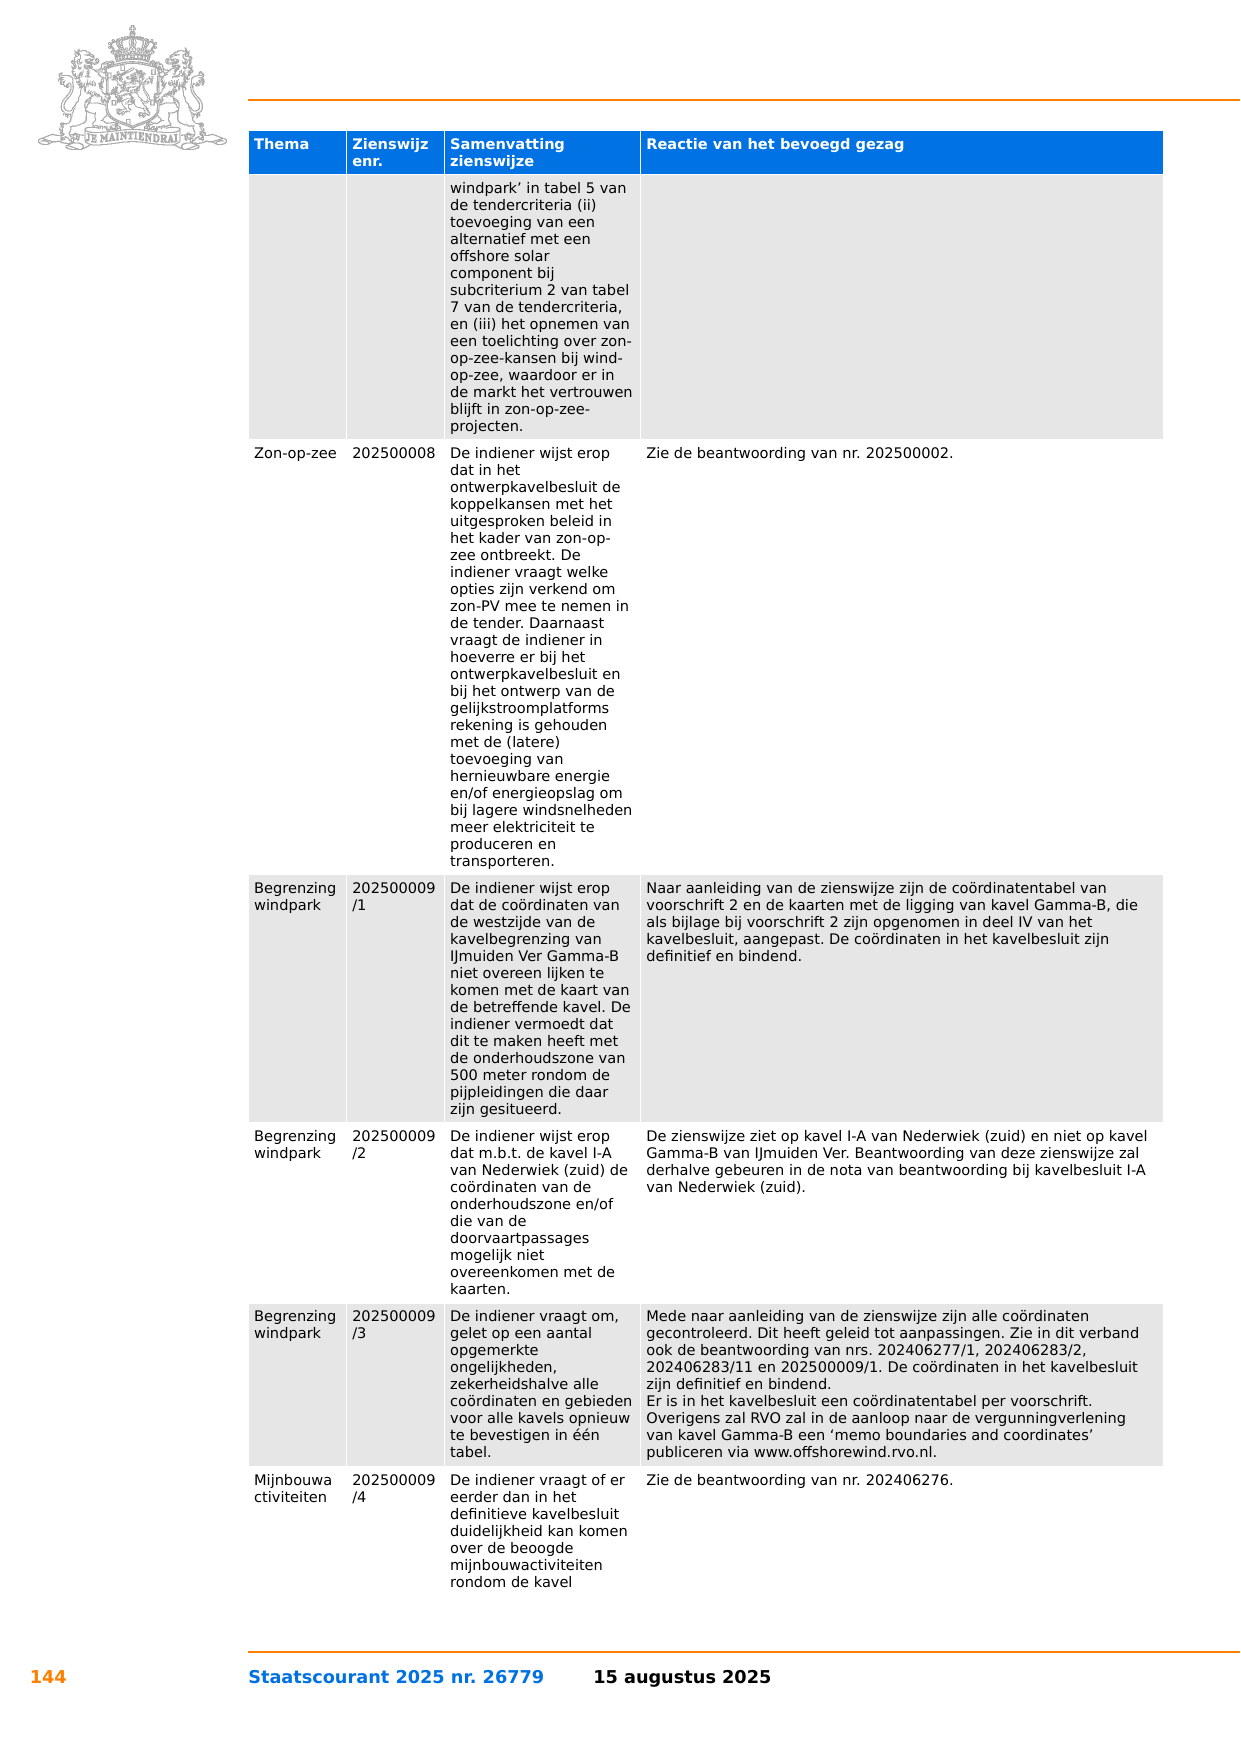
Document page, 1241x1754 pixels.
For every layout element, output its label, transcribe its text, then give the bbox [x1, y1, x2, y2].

table_cell De indiener vraagt om, gelet op een aantal opgemerkte ongelijkheden, zekerheidshalve alle coördinaten en gebieden voor alle kavels opnieuw te bevestigen in één tabel. [445, 1304, 640, 1466]
table_cell Begrenzing windpark [249, 1304, 346, 1466]
table_cell 202500009/3 [347, 1304, 444, 1466]
table_cell Begrenzing windpark [249, 875, 346, 1122]
table_cell Begrenzing windpark [249, 1124, 346, 1303]
table_header Samenvatting zienswijze [445, 131, 640, 174]
table_cell windpark’ in tabel 5 van de tendercriteria (ii) toevoeging van een alternatief met een offshore solar component bij subcriterium 2 van tabel 7 van de tendercriteria, en (iii) het opnemen van een toelichting over zon-op-zee-kansen bij wind-op-zee, waardoor er in de markt het vertrouwen blijft in zon-op-zee-projecten. [445, 175, 640, 439]
table_cell 202500009/4 [347, 1467, 444, 1595]
table_cell De indiener wijst erop dat m.b.t. de kavel I-A van Nederwiek (zuid) de coördinaten van de onderhoudszone en/of die van de doorvaartpassages mogelijk niet overeenkomen met de kaarten. [445, 1124, 640, 1303]
table_cell De zienswijze ziet op kavel I-A van Nederwiek (zuid) en niet op kavel Gamma-B van IJmuiden Ver. Beantwoording van deze zienswijze zal derhalve gebeuren in de nota van beantwoording bij kavelbesluit I-A van Nederwiek (zuid). [641, 1124, 1163, 1303]
table_cell Mede naar aanleiding van de zienswijze zijn alle coördinaten gecontroleerd. Dit heeft geleid tot aanpassingen. Zie in dit verband ook de beantwoording van nrs. 202406277/1, 202406283/2, 202406283/11 en 202500009/1. De coördinaten in het kavelbesluit zijn definitief en bindend. Er is in het kavelbesluit een coördinatentabel per voorschrift. Overigens zal RVO zal in de aanloop naar de vergunningverlening van kavel Gamma-B een ‘memo boundaries and coordinates’ publiceren via www.offshorewind.rvo.nl. [641, 1304, 1163, 1466]
table_cell Zon-op-zee [249, 440, 346, 874]
table_cell 202500009/1 [347, 875, 444, 1122]
table_cell Mijnbouwactiviteiten [249, 1467, 346, 1595]
table_cell Zie de beantwoording van nr. 202406276. [641, 1467, 1163, 1595]
table_cell Naar aanleiding van de zienswijze zijn de coördinatentabel van voorschrift 2 en de kaarten met de ligging van kavel Gamma-B, die als bijlage bij voorschrift 2 zijn opgenomen in deel IV van het kavelbesluit, aangepast. De coördinaten in het kavelbesluit zijn definitief en bindend. [641, 875, 1163, 1122]
table_cell [641, 175, 1163, 439]
table_header Reactie van het bevoegd gezag [641, 131, 1163, 174]
table_cell De indiener wijst erop dat in het ontwerpkavelbesluit de koppelkansen met het uitgesproken beleid in het kader van zon-op-zee ontbreekt. De indiener vraagt welke opties zijn verkend om zon-PV mee te nemen in de tender. Daarnaast vraagt de indiener in hoeverre er bij het ontwerpkavelbesluit en bij het ontwerp van de gelijkstroomplatforms rekening is gehouden met de (latere) toevoeging van hernieuwbare energie en/of energieopslag om bij lagere windsnelheden meer elektriciteit te produceren en transporteren. [445, 440, 640, 874]
table_cell [347, 175, 444, 439]
picture [38, 25, 227, 150]
table_header Thema [249, 131, 346, 174]
table_cell 202500008 [347, 440, 444, 874]
table_header Zienswijzenr. [347, 131, 444, 174]
table_cell [249, 175, 346, 439]
table_cell Zie de beantwoording van nr. 202500002. [641, 440, 1163, 874]
table_cell De indiener vraagt of er eerder dan in het definitieve kavelbesluit duidelijkheid kan komen over de beoogde mijnbouwactiviteiten rondom de kavel [445, 1467, 640, 1595]
table_cell De indiener wijst erop dat de coördinaten van de westzijde van de kavelbegrenzing van IJmuiden Ver Gamma-B niet overeen lijken te komen met de kaart van de betreffende kavel. De indiener vermoedt dat dit te maken heeft met de onderhoudszone van 500 meter rondom de pijpleidingen die daar zijn gesitueerd. [445, 875, 640, 1122]
table_cell 202500009/2 [347, 1124, 444, 1303]
